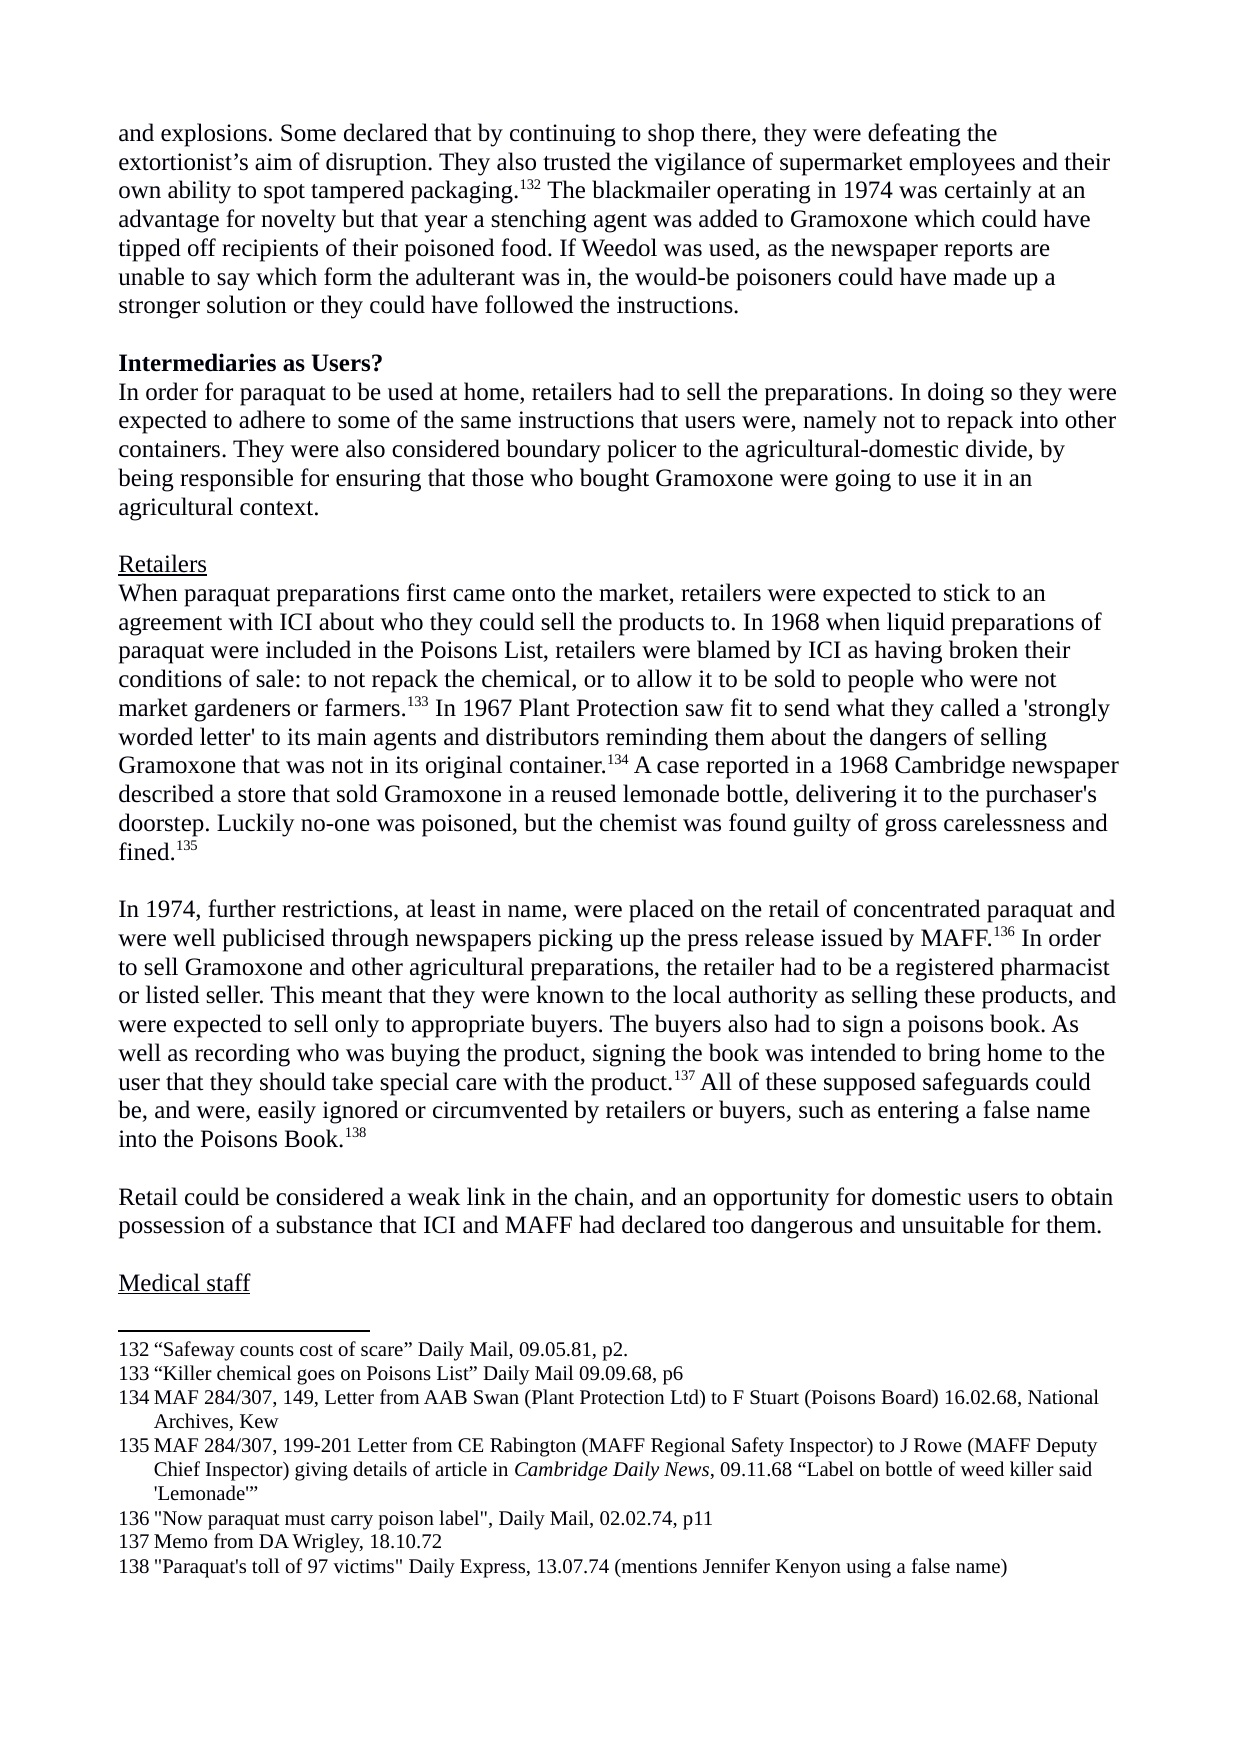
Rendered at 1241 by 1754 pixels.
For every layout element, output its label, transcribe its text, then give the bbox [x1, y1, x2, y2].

text In 1974, further restrictions, at least in name, were placed on the retail of concentrated paraquat and were well publicised through newspapers picking up the press release issued by MAFF. In order to sell Gramoxone and other agricultural preparations, the retailer had to be a registered pharmacist or listed seller. This meant that they were known to the local authority as selling these products, and were expected to sell only to appropriate buyers. The buyers also had to sign a poisons book. As well as recording who was buying the product, signing the book was intended to bring home to the user that they should take special care with the product. All of these supposed safeguards could be, and were, easily ignored or circumvented by retailers or buyers, such as entering a false name into the Poisons Book. [118, 894, 1122, 1153]
text When paraquat preparations first came onto the market, retailers were expected to stick to an agreement with ICI about who they could sell the products to. In 1968 when liquid preparations of paraquat were included in the Poisons List, retailers were blamed by ICI as having broken their conditions of sale: to not repack the chemical, or to allow it to be sold to people who were not market gardeners or farmers. In 1967 Plant Protection saw fit to send what they called a 'strongly worded letter' to its main agents and distributors reminding them about the dangers of selling Gramoxone that was not in its original container. A case reported in a 1968 Cambridge newspaper described a store that sold Gramoxone in a reused lemonade bottle, delivering it to the purchaser's doorstep. Luckily no-one was poisoned, but the chemist was found guilty of gross carelessness and fined. [118, 578, 1122, 866]
text and explosions. Some declared that by continuing to shop there, they were defeating the extortionist’s aim of disruption. They also trusted the vigilance of supermarket employees and their own ability to spot tampered packaging. The blackmailer operating in 1974 was certainly at an advantage for novelty but that year a stenching agent was added to Gramoxone which could have tipped off recipients of their poisoned food. If Weedol was used, as the newspaper reports are unable to say which form the adulterant was in, the would-be poisoners could have made up a stronger solution or they could have followed the instructions. [118, 118, 1122, 319]
text “Safeway counts cost of scare” Daily Mail, 09.05.81, p2. [118, 1337, 1122, 1361]
text Intermediaries as Users? [118, 348, 1122, 377]
text Retail could be considered a weak link in the chain, and an opportunity for domestic users to obtain possession of a substance that ICI and MAFF had declared too dangerous and unsuitable for them. [118, 1182, 1122, 1239]
text “Killer chemical goes on Poisons List” Daily Mail 09.09.68, p6 [118, 1361, 1122, 1385]
text MAF 284/307, 149, Letter from AAB Swan (Plant Protection Ltd) to F Stuart (Poisons Board) 16.02.68, National Archives, Kew [118, 1385, 1122, 1433]
text In order for paraquat to be used at home, retailers had to sell the preparations. In doing so they were expected to adhere to some of the same instructions that users were, namely not to repack into other containers. They were also considered boundary policer to the agricultural-domestic divide, by being responsible for ensuring that those who bought Gramoxone were going to use it in an agricultural context. [118, 377, 1122, 521]
text Medical staff [118, 1268, 1122, 1297]
text "Paraquat's toll of 97 victims" Daily Express, 13.07.74 (mentions Jennifer Kenyon using a false name) [118, 1553, 1122, 1578]
text "Now paraquat must carry poison label", Daily Mail, 02.02.74, p11 [118, 1505, 1122, 1529]
text Retailers [118, 549, 1122, 578]
text Memo from DA Wrigley, 18.10.72 [118, 1529, 1122, 1553]
text MAF 284/307, 199-201 Letter from CE Rabington (MAFF Regional Safety Inspector) to J Rowe (MAFF Deputy Chief Inspector) giving details of article in Cambridge Daily News, 09.11.68 “Label on bottle of weed killer said 'Lemonade'” [118, 1433, 1122, 1505]
